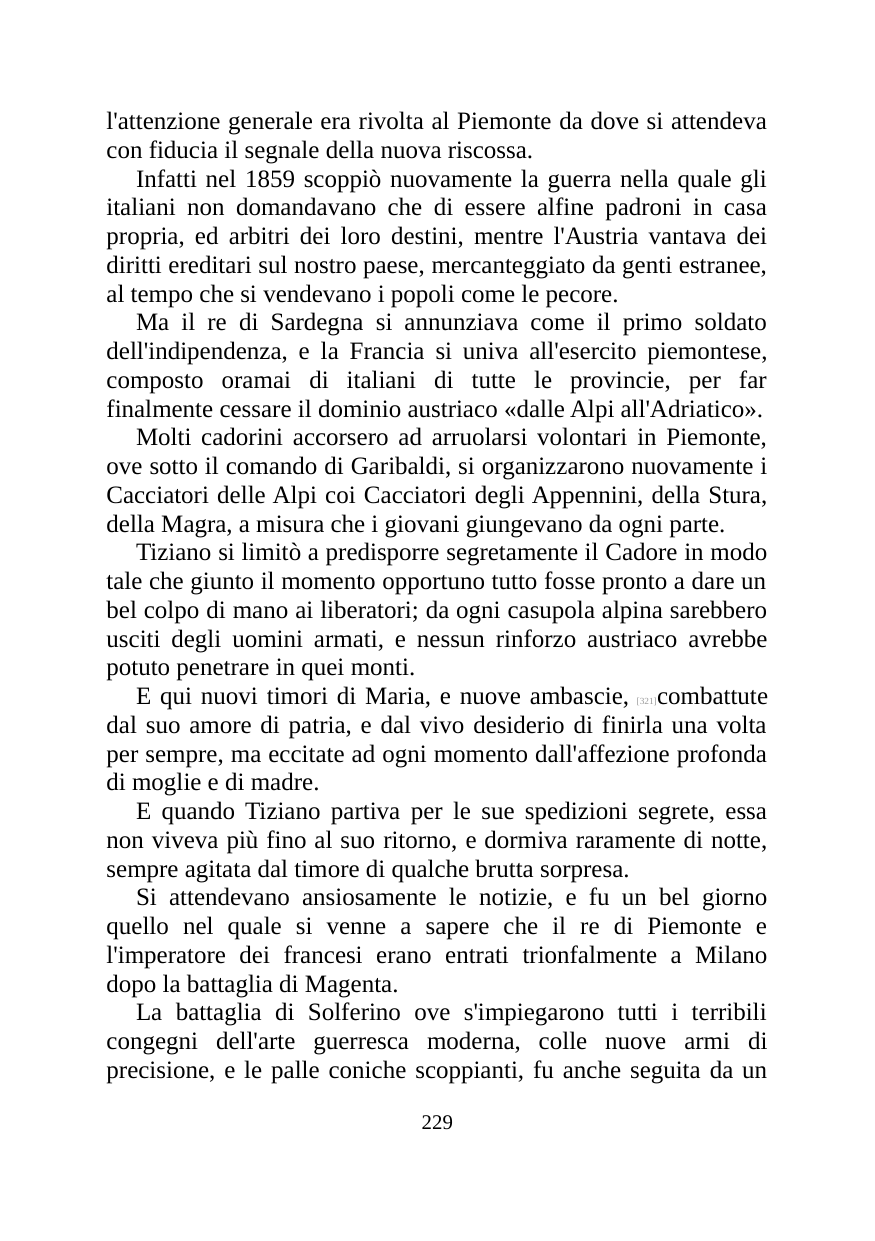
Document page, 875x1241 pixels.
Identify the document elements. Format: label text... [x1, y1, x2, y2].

text Molti cadorini accorsero ad arruolarsi volontari in Piemonte, ove sotto il comando di Garibaldi, si organizzarono nuovamente i Cacciatori delle Alpi coi Cacciatori degli Appennini, della Stura, della Magra, a misura che i giovani giungevano da ogni parte. [106, 422, 768, 537]
text E quando Tiziano partiva per le sue spedizioni segrete, essa non viveva più fino al suo ritorno, e dormiva raramente di notte, sempre agitata dal timore di qualche brutta sorpresa. [106, 796, 768, 882]
text La battaglia di Solferino ove s'impiegarono tutti i terribili congegni dell'arte guerresca moderna, colle nuove armi di precisione, e le palle coniche scoppianti, fu anche seguita da un [106, 997, 768, 1084]
text Tiziano si limitò a predisporre segretamente il Cadore in modo tale che giunto il momento opportuno tutto fosse pronto a dare un bel colpo di mano ai liberatori; da ogni casupola alpina sarebbero usciti degli uomini armati, e nessun rinforzo austriaco avrebbe potuto penetrare in quei monti. [106, 537, 768, 681]
text E qui nuovi timori di Maria, e nuove ambascie, [321]combattute dal suo amore di patria, e dal vivo desiderio di finirla una volta per sempre, ma eccitate ad ogni momento dall'affezione profonda di moglie e di madre. [106, 681, 768, 796]
text Ma il re di Sardegna si annunziava come il primo soldato dell'indipendenza, e la Francia si univa all'esercito piemontese, composto oramai di italiani di tutte le provincie, per far finalmente cessare il dominio austriaco «dalle Alpi all'Adriatico». [106, 307, 768, 422]
text l'attenzione generale era rivolta al Piemonte da dove si attendeva con fiducia il segnale della nuova riscossa. [106, 106, 768, 164]
text Si attendevano ansiosamente le notizie, e fu un bel giorno quello nel quale si venne a sapere che il re di Piemonte e l'imperatore dei francesi erano entrati trionfalmente a Milano dopo la battaglia di Magenta. [106, 882, 768, 997]
text Infatti nel 1859 scoppiò nuovamente la guerra nella quale gli italiani non domandavano che di essere alfine padroni in casa propria, ed arbitri dei loro destini, mentre l'Austria vantava dei diritti ereditari sul nostro paese, mercanteggiato da genti estranee, al tempo che si vendevano i popoli come le pecore. [106, 164, 768, 307]
